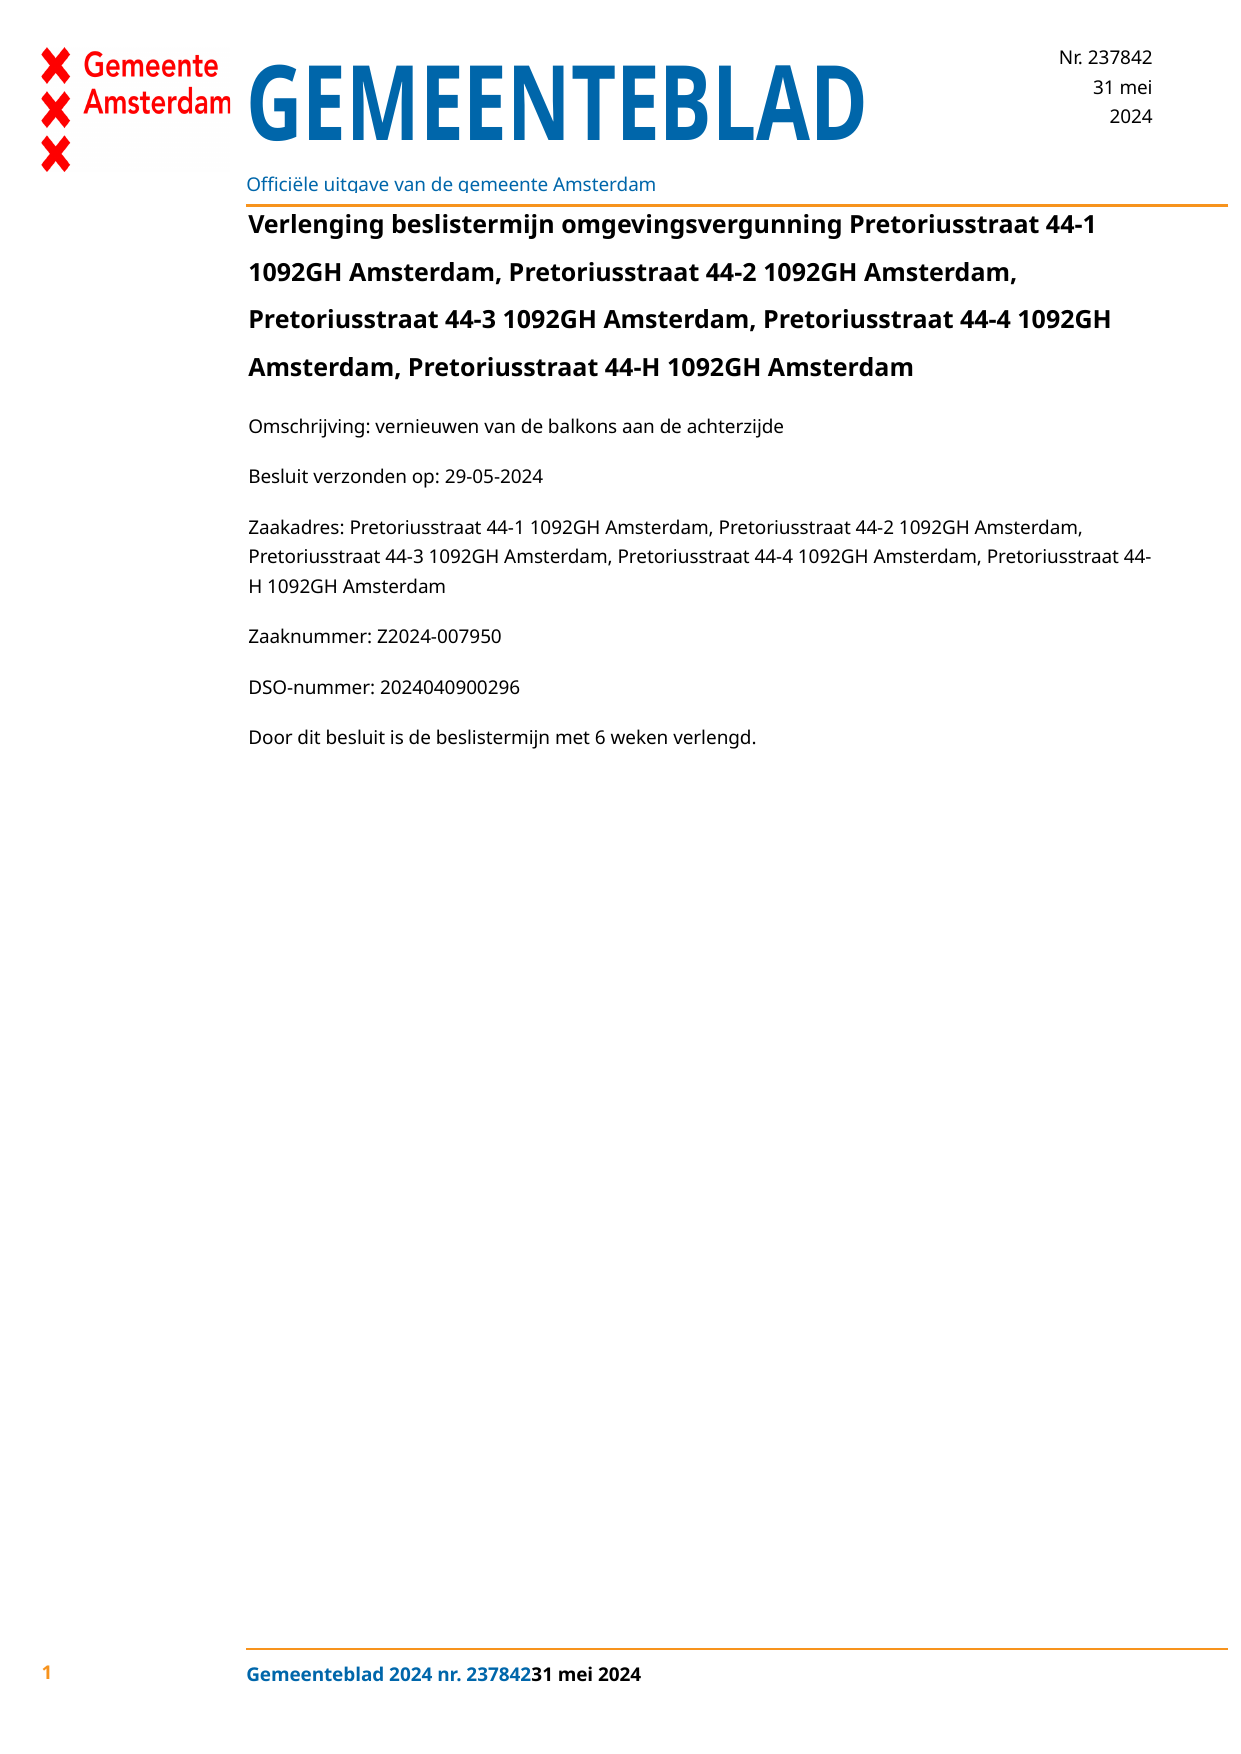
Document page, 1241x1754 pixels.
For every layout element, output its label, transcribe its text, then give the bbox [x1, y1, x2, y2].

text Zaakadres: Pretoriusstraat 44-1 1092GH Amsterdam, Pretoriusstraat 44-2 1092GH Amsterdam, Pretoriusstraat 44-3 1092GH Amsterdam, Pretoriusstraat 44-4 1092GH Amsterdam, Pretoriusstraat 44-H 1092GH Amsterdam [248, 514, 1152, 599]
text Zaaknummer: Z2024-007950 [248, 623, 1152, 649]
text Verlenging beslistermijn omgevingsvergunning Pretoriusstraat 44-1 1092GH Amsterdam, Pretoriusstraat 44-2 1092GH Amsterdam, Pretoriusstraat 44-3 1092GH Amsterdam, Pretoriusstraat 44-4 1092GH Amsterdam, Pretoriusstraat 44-H 1092GH Amsterdam [248, 207, 1152, 384]
text DSO-nummer: 2024040900296 [248, 674, 1152, 700]
text Omschrijving: vernieuwen van de balkons aan de achterzijde [248, 413, 1152, 439]
picture [41, 47, 231, 172]
text Door dit besluit is de beslistermijn met 6 weken verlengd. [248, 724, 1152, 750]
text Besluit verzonden op: 29-05-2024 [248, 463, 1152, 489]
